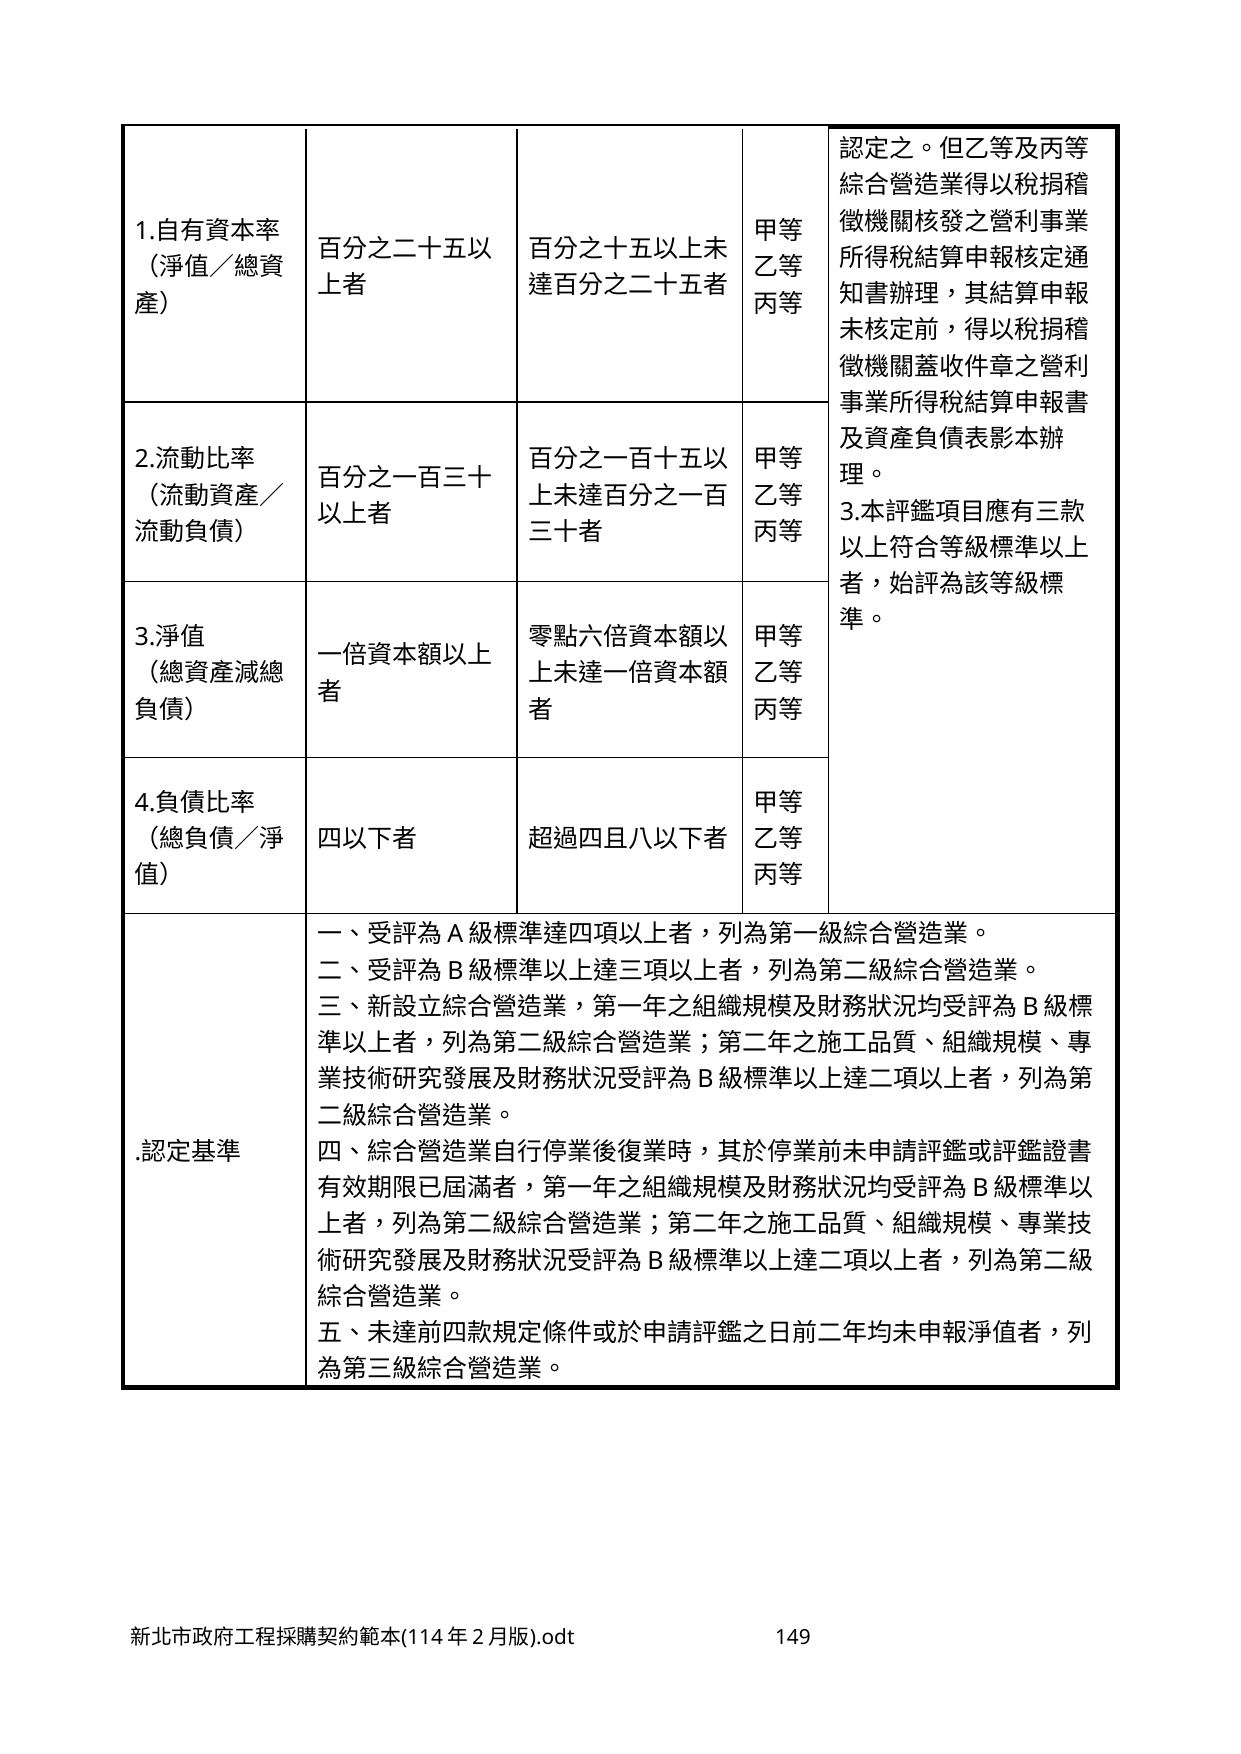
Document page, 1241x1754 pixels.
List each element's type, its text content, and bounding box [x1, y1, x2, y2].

table_cell 一倍資本額以上者 [307, 582, 516, 757]
table_cell 甲等 乙等 丙等 [743, 126, 828, 401]
table_cell 認定之。但乙等及丙等綜合營造業得以稅捐稽徵機關核發之營利事業所得稅結算申報核定通知書辦理，其結算申報未核定前，得以稅捐稽徵機關蓋收件章之營利事業所得稅結算申報書及資產負債表影本辦理。 3.本評鑑項目應有三款以上符合等級標準以上者，始評為該等級標準。 [829, 129, 1115, 912]
table_cell 甲等 乙等 丙等 [743, 403, 828, 581]
table_cell 百分之二十五以上者 [306, 126, 517, 401]
table_cell 零點六倍資本額以上未達一倍資本額者 [518, 582, 742, 757]
table_cell 4.負債比率 （總負債／淨值） [125, 758, 305, 912]
table_cell 四以下者 [307, 758, 516, 912]
table_cell 一、受評為A級標準達四項以上者，列為第一級綜合營造業。 二、受評為B級標準以上達三項以上者，列為第二級綜合營造業。 三、新設立綜合營造業，第一年之組織規模及財務狀況均受評為B級標準以上者，列為第二級綜合營造業；第二年之施工品質、組織規模、專業技術研究發展及財務狀況受評為B級標準以上達二項以上者，列為第二級綜合營造業。 四、綜合營造業自行停業後復業時，其於停業前未申請評鑑或評鑑證書有效期限已屆滿者，第一年之組織規模及財務狀況均受評為B級標準以上者，列為第二級綜合營造業；第二年之施工品質、組織規模、專業技術研究發展及財務狀況受評為B級標準以上達二項以上者，列為第二級綜合營造業。 五、未達前四款規定條件或於申請評鑑之日前二年均未申報淨值者，列為第三級綜合營造業。 [307, 914, 1115, 1385]
table_cell 超過四且八以下者 [518, 758, 742, 912]
table_cell 1.自有資本率 （淨值／總資產） [125, 126, 306, 401]
table_cell 3.淨值 （總資產減總負債） [125, 582, 305, 757]
table_cell 百分之十五以上未達百分之二十五者 [517, 126, 742, 401]
table_cell 百分之一百十五以上未達百分之一百三十者 [518, 403, 742, 581]
table_cell 百分之一百三十以上者 [307, 403, 516, 581]
table_cell 甲等 乙等 丙等 [743, 582, 828, 757]
table_cell 甲等 乙等 丙等 [743, 758, 828, 912]
table_cell 2.流動比率 （流動資產／流動負債） [125, 403, 305, 581]
table_cell .認定基準 [125, 914, 305, 1385]
